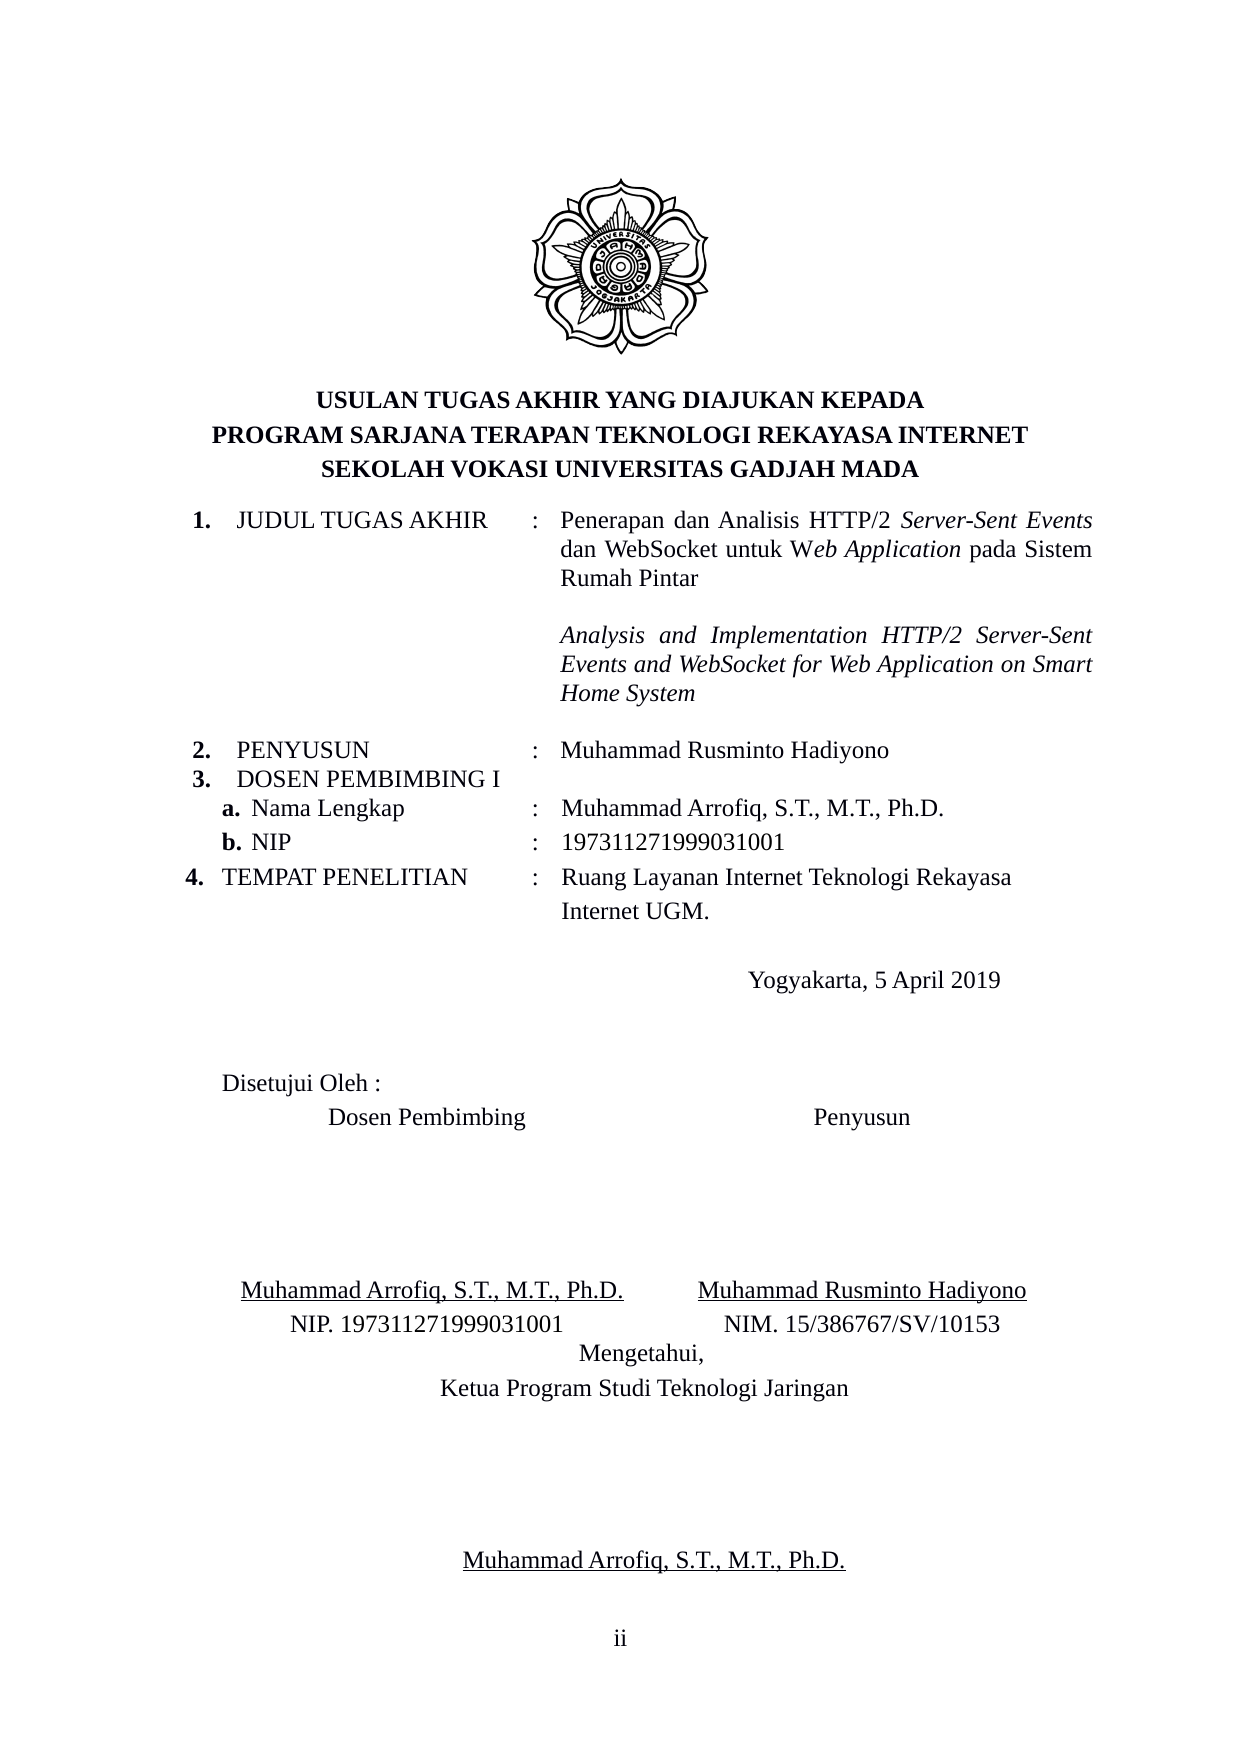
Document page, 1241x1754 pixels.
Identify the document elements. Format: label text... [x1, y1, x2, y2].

list DOSEN PEMBIMBING I [192, 764, 1093, 793]
list Yogyakarta, 5 April 2019 [148, 965, 1093, 994]
list TEMPAT PENELITIAN : Ruang Layanan Internet Teknologi Rekayasa Internet UGM. [185, 862, 1093, 925]
list Nama Lengkap : Muhammad Arrofiq, S.T., M.T., Ph.D. [222, 793, 1093, 822]
list JUDUL TUGAS AKHIR : Penerapan dan Analisis HTTP/2 Server-Sent Events dan WebSocket untuk Web Application pada Sistem Rumah Pintar [192, 506, 1093, 592]
text USULAN TUGAS AKHIR YANG DIAJUKAN KEPADA [148, 385, 1093, 414]
list Analysis and Implementation HTTP/2 Server-Sent Events and WebSocket for Web Application on Smart Home System [192, 621, 1093, 707]
subtitle HALAMAN PENGESAHAN [223, 1012, 1093, 1041]
picture [531, 177, 709, 355]
table_header Penyusun Muhammad Rusminto Hadiyono NIM. 15/386767/SV/10153 [643, 1103, 1078, 1338]
list PENYUSUN : Muhammad Rusminto Hadiyono [192, 736, 1093, 764]
table_header Dosen Pembimbing Muhammad Arrofiq, S.T., M.T., Ph.D. NIP. 197311271999031001 [208, 1103, 643, 1338]
text PROGRAM SARJANA TERAPAN TEKNOLOGI REKAYASA INTERNET SEKOLAH VOKASI UNIVERSITAS GADJAH MADA [148, 420, 1093, 483]
list Disetujui Oleh : [222, 1068, 1093, 1097]
list NIP : 197311271999031001 [222, 827, 1093, 856]
table_cell Mengetahui, Ketua Program Studi Teknologi Jaringan Muhammad Arrofiq, S.T., M.T., Ph.D. [208, 1338, 1078, 1574]
